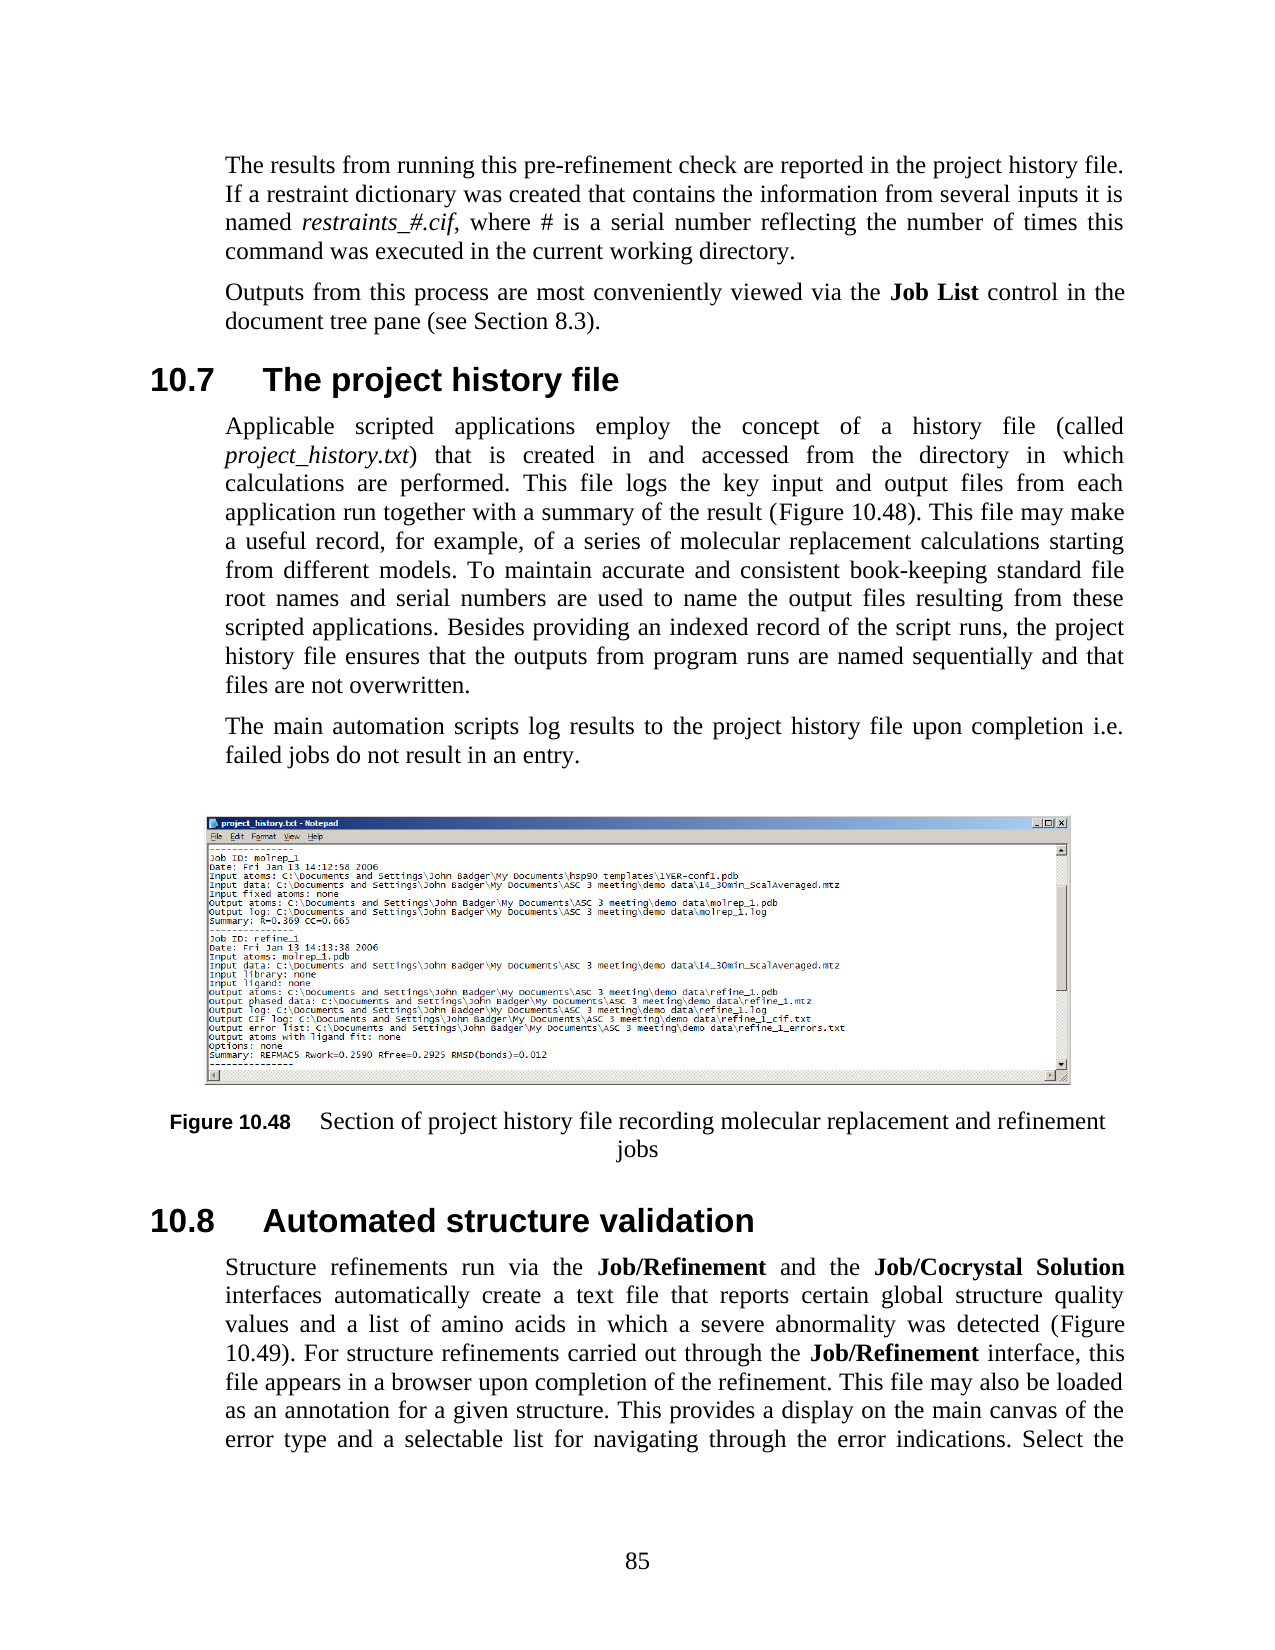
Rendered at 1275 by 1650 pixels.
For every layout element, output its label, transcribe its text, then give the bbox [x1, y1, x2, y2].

text Figure 10.48 Section of project history file recording molecular replacement and refinement jobs [150, 1106, 1125, 1163]
subtitle The project history file [150, 360, 1125, 398]
text The results from running this pre-refinement check are reported in the project history file. If a restraint dictionary was created that contains the information from several inputs it is named restraints_#.cif, where # is a serial number reflecting the number of times this command was executed in the current working directory. [225, 150, 1125, 265]
subtitle Automated structure validation [150, 1201, 1125, 1239]
text Structure refinements run via the Job/Refinement and the Job/Cocrystal Solution interfaces automatically create a text file that reports certain global structure quality values and a list of amino acids in which a severe abnormality was detected (Figure 10.49). For structure refinements carried out through the Job/Refinement interface, this file appears in a browser upon completion of the refinement. This file may also be loaded as an annotation for a given structure. This provides a display on the main canvas of the error type and a selectable list for navigating through the error indications. Select the [225, 1252, 1125, 1453]
text Applicable scripted applications employ the concept of a history file (called project_history.txt) that is created in and accessed from the directory in which calculations are performed. This file logs the key input and output files from each application run together with a summary of the result (Figure 10.48). This file may make a useful record, for example, of a series of molecular replacement calculations starting from different models. To maintain accurate and consistent book-keeping standard file root names and serial numbers are used to name the output files resulting from these scripted applications. Besides providing an indexed record of the script runs, the project history file ensures that the outputs from program runs are named sequentially and that files are not overwritten. [225, 411, 1125, 698]
text The main automation scripts log results to the project history file upon completion i.e. failed jobs do not result in an entry. [225, 711, 1125, 768]
picture [204, 815, 1071, 1085]
text Outputs from this process are most conveniently viewed via the Job List control in the document tree pane (see Section 8.3). [225, 277, 1125, 335]
